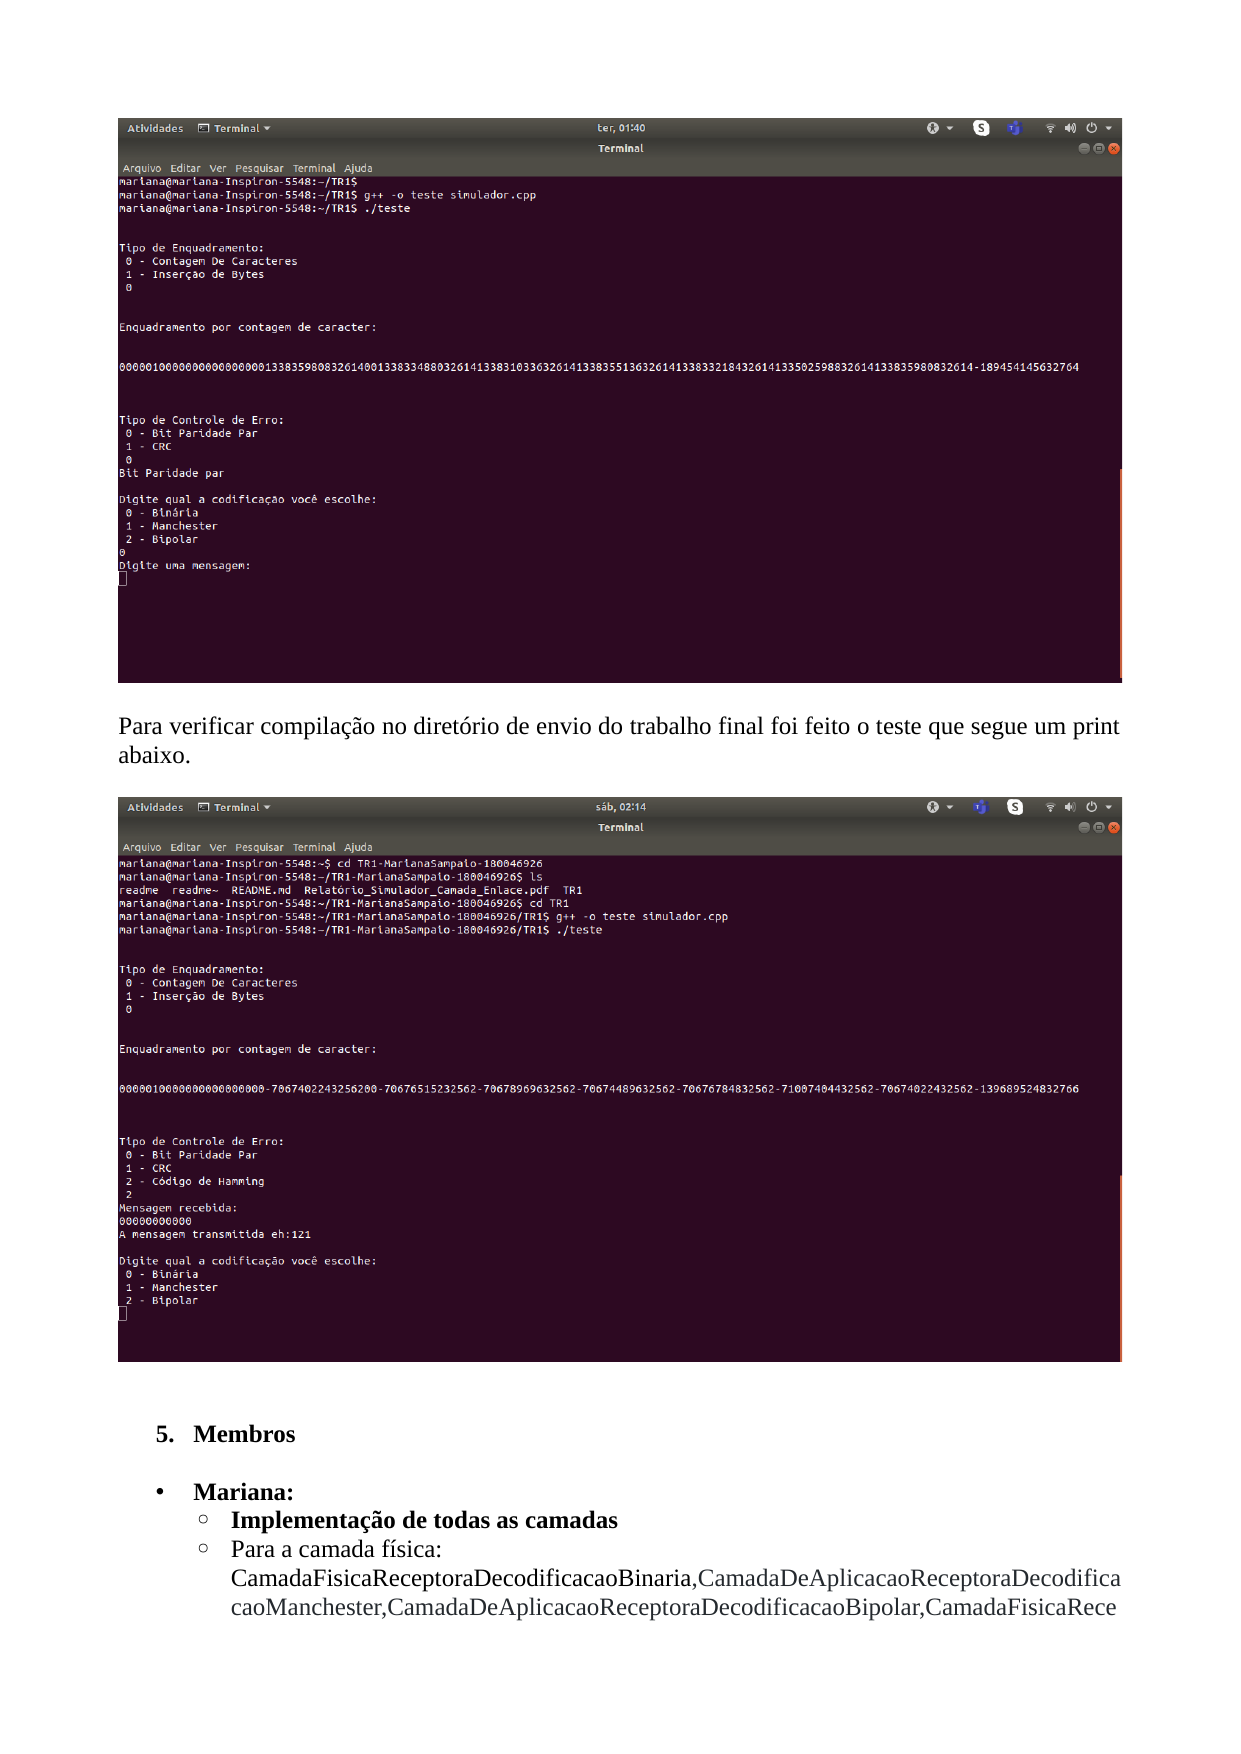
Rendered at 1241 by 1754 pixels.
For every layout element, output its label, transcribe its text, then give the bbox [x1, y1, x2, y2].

list Membros [156, 1419, 1122, 1448]
list Implementação de todas as camadas [193, 1506, 1122, 1534]
picture [118, 118, 1123, 683]
picture [118, 797, 1123, 1362]
list Mariana: [156, 1477, 1122, 1506]
text Para verificar compilação no diretório de envio do trabalho final foi feito o teste que segue um print abaixo. [118, 711, 1122, 769]
list Para a camada física: CamadaFisicaReceptoraDecodificacaoBinaria,CamadaDeAplicacaoReceptoraDecodificacaoManchester,CamadaDeAplicacaoReceptoraDecodificacaoBipolar,CamadaFisicaRece [193, 1534, 1122, 1621]
